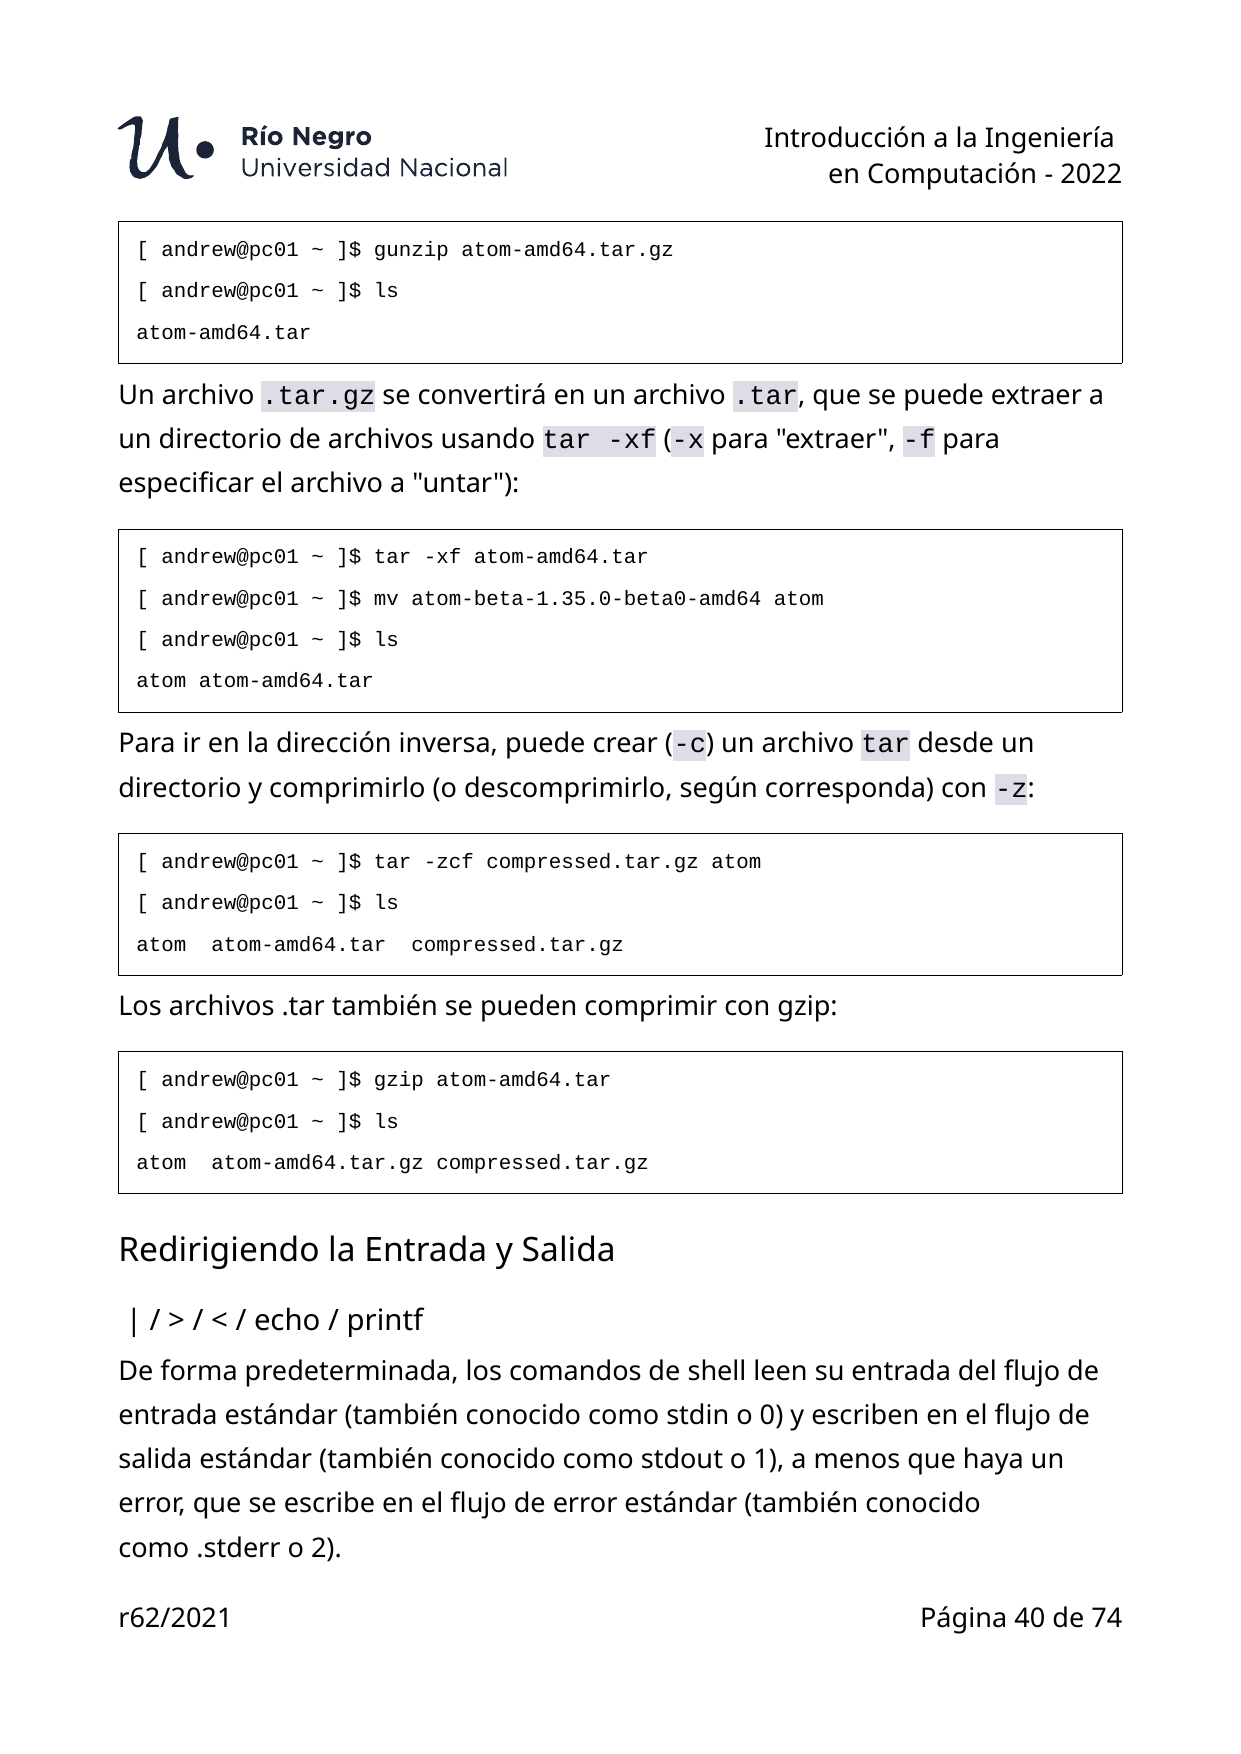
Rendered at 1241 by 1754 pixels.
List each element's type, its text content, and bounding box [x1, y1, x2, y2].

text atom atom-amd64.tar.gz compressed.tar.gz [119, 1134, 1122, 1193]
text [ andrew@pc01 ~ ]$ ls [119, 1093, 1122, 1134]
text [ andrew@pc01 ~ ]$ gunzip atom-amd64.tar.gz [119, 222, 1122, 263]
text [ andrew@pc01 ~ ]$ ls [119, 874, 1122, 916]
text [ andrew@pc01 ~ ]$ ls [119, 263, 1122, 304]
text atom-amd64.tar [119, 304, 1122, 363]
text atom atom-amd64.tar [119, 653, 1122, 712]
text [ andrew@pc01 ~ ]$ ls [119, 611, 1122, 653]
subtitle | / > / < / echo / printf [118, 1299, 1122, 1339]
text Para ir en la dirección inversa, puede crear (-c) un archivo tar desde un directorio y comprimirlo (o descomprimirlo, según corresponda) con -z: [118, 724, 1122, 805]
text [ andrew@pc01 ~ ]$ tar -xf atom-amd64.tar [119, 530, 1122, 570]
text [ andrew@pc01 ~ ]$ tar -zcf compressed.tar.gz atom [119, 834, 1122, 874]
text [ andrew@pc01 ~ ]$ mv atom-beta-1.35.0-beta0-amd64 atom [119, 570, 1122, 611]
text Los archivos .tar también se pueden comprimir con gzip: [118, 987, 1122, 1024]
text atom atom-amd64.tar compressed.tar.gz [119, 916, 1122, 975]
text De forma predeterminada, los comandos de shell leen su entrada del flujo de entrada estándar (también conocido como stdin o 0) y escriben en el flujo de salida estándar (también conocido como stdout o 1), a menos que haya un error, que se escribe en el flujo de error estándar (también conocido como .stderr o 2). [118, 1351, 1122, 1565]
subtitle Redirigiendo la Entrada y Salida [118, 1226, 1122, 1272]
text [ andrew@pc01 ~ ]$ gzip atom-amd64.tar [119, 1052, 1122, 1093]
text Un archivo .tar.gz se convertirá en un archivo .tar, que se puede extraer a un directorio de archivos usando tar -xf (-x para "extraer", -f para especificar el archivo a "untar"): [118, 375, 1122, 501]
